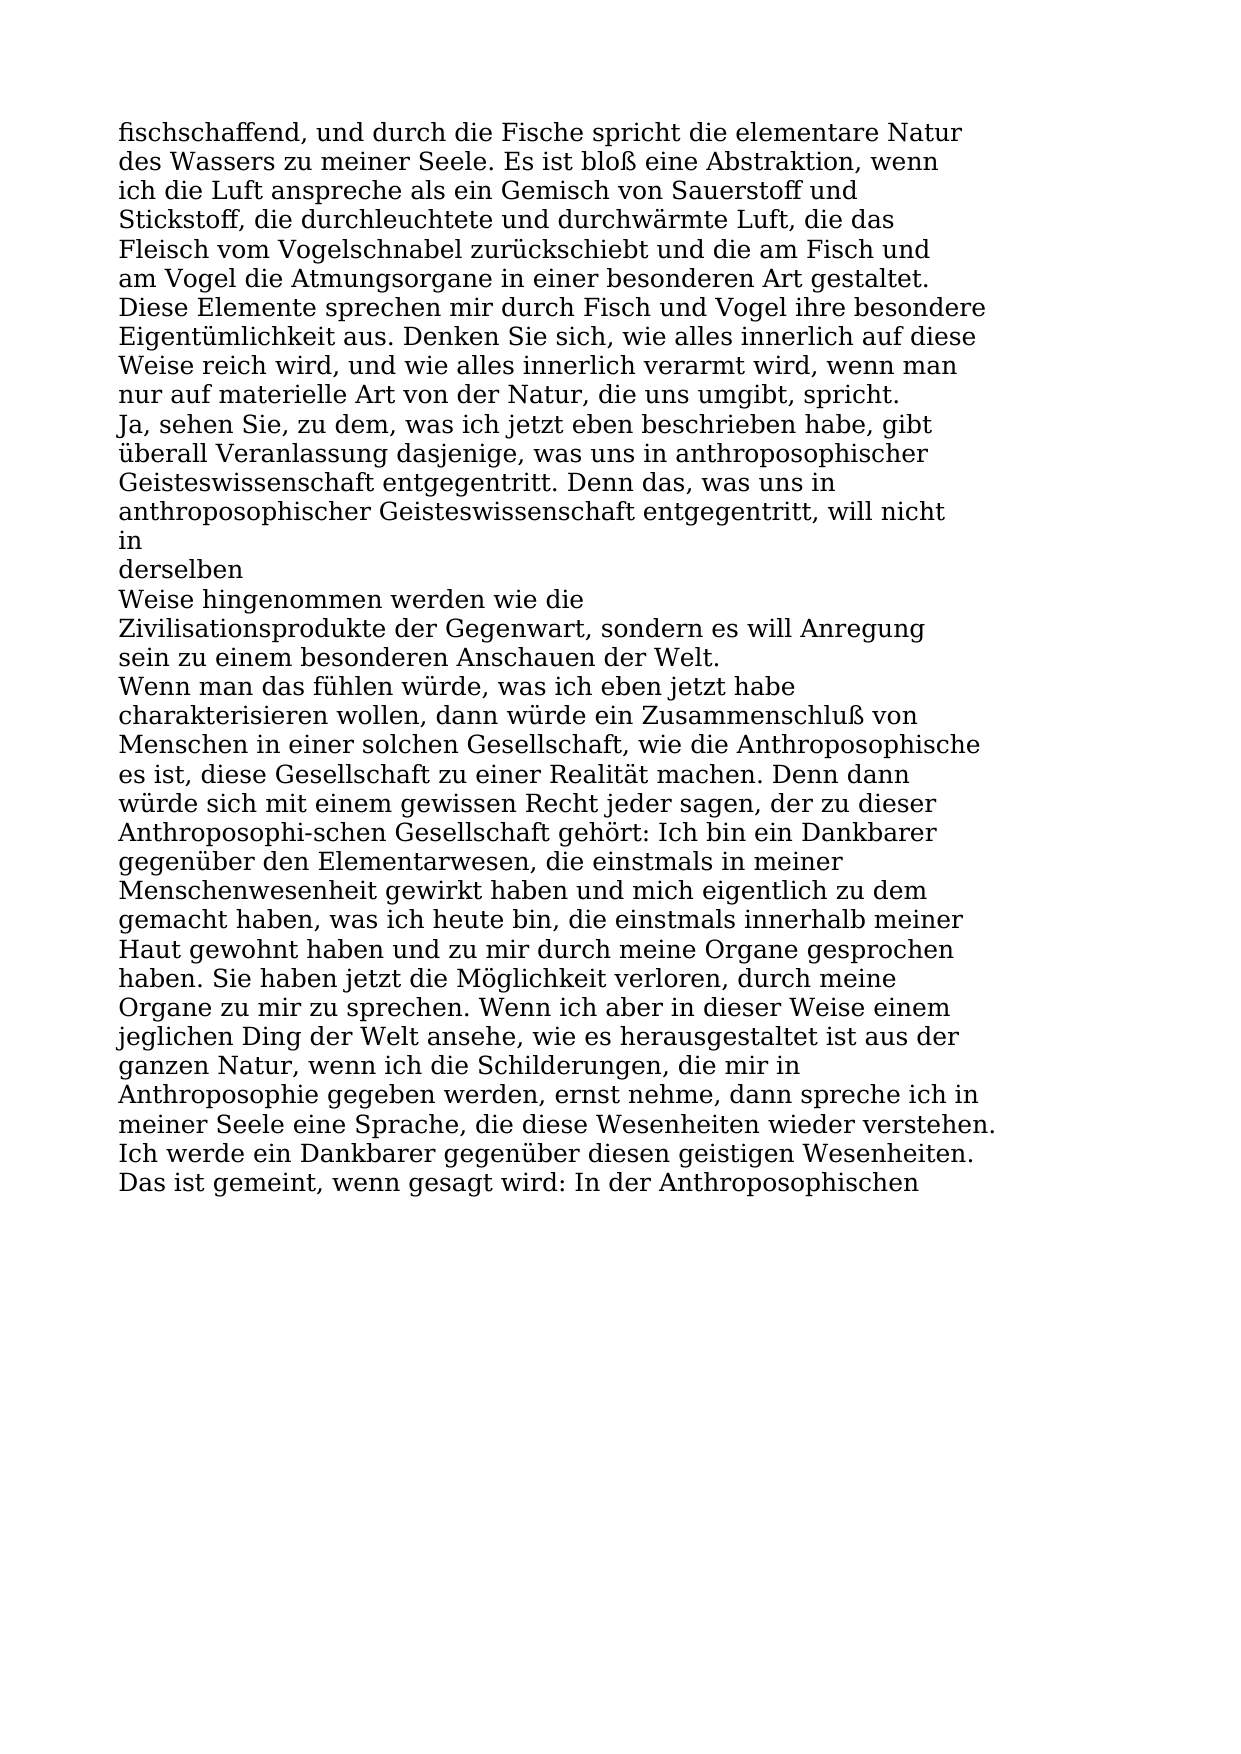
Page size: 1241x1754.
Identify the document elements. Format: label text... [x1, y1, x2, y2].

text Ja, sehen Sie, zu dem, was ich jetzt eben beschrieben habe, gibt [118, 410, 1122, 439]
text Zivilisationsprodukte der Gegenwart, sondern es will Anregung [118, 614, 1122, 643]
text anthroposophischer Geisteswissenschaft entgegentritt, will nicht [118, 497, 1122, 526]
text Das ist gemeint, wenn gesagt wird: In der Anthroposophischen [118, 1168, 1122, 1197]
text ganzen Natur, wenn ich die Schilderungen, die mir in [118, 1051, 1122, 1081]
text jeglichen Ding der Welt ansehe, wie es herausgestaltet ist aus der [118, 1022, 1122, 1051]
text überall Veranlassung dasjenige, was uns in anthroposophischer [118, 439, 1122, 468]
text Weise reich wird, und wie alles innerlich verarmt wird, wenn man [118, 351, 1122, 381]
text nur auf materielle Art von der Natur, die uns umgibt, spricht. [118, 381, 1122, 410]
text fischschaffend, und durch die Fische spricht die elementare Natur [118, 118, 1122, 147]
text gemacht haben, was ich heute bin, die einstmals innerhalb meiner [118, 906, 1122, 935]
text meiner Seele eine Sprache, die diese Wesenheiten wieder verstehen. [118, 1110, 1122, 1139]
text Haut gewohnt haben und zu mir durch meine Organe gesprochen [118, 935, 1122, 964]
text Wenn man das fühlen würde, was ich eben jetzt habe [118, 672, 1122, 701]
text in [118, 526, 1122, 556]
text des Wassers zu meiner Seele. Es ist bloß eine Abstraktion, wenn [118, 147, 1122, 176]
text Menschen in einer solchen Gesellschaft, wie die Anthroposophische [118, 731, 1122, 760]
text Weise hingenommen werden wie die [118, 585, 1122, 614]
text würde sich mit einem gewissen Recht jeder sagen, der zu dieser [118, 789, 1122, 818]
text Menschenwesenheit gewirkt haben und mich eigentlich zu dem [118, 876, 1122, 906]
text ich die Luft anspreche als ein Gemisch von Sauerstoff und [118, 176, 1122, 206]
text Eigentümlichkeit aus. Denken Sie sich, wie alles innerlich auf diese [118, 322, 1122, 351]
text Fleisch vom Vogelschnabel zurückschiebt und die am Fisch und [118, 235, 1122, 264]
text Organe zu mir zu sprechen. Wenn ich aber in dieser Weise einem [118, 993, 1122, 1022]
text charakterisieren wollen, dann würde ein Zusammenschluß von [118, 701, 1122, 731]
text Stickstoff, die durchleuchtete und durchwärmte Luft, die das [118, 206, 1122, 235]
text haben. Sie haben jetzt die Möglichkeit verloren, durch meine [118, 964, 1122, 993]
text Geisteswissenschaft entgegentritt. Denn das, was uns in [118, 468, 1122, 497]
text sein zu einem besonderen Anschauen der Welt. [118, 643, 1122, 672]
text Ich werde ein Dankbarer gegenüber diesen geistigen Wesenheiten. [118, 1139, 1122, 1168]
text Anthroposophi-schen Gesellschaft gehört: Ich bin ein Dankbarer [118, 818, 1122, 847]
text derselben [118, 556, 1122, 585]
text am Vogel die Atmungsorgane in einer besonderen Art gestaltet. [118, 264, 1122, 293]
text Anthroposophie gegeben werden, ernst nehme, dann spreche ich in [118, 1081, 1122, 1110]
text Diese Elemente sprechen mir durch Fisch und Vogel ihre besondere [118, 293, 1122, 322]
text gegenüber den Elementarwesen, die einstmals in meiner [118, 847, 1122, 876]
text es ist, diese Gesellschaft zu einer Realität machen. Denn dann [118, 760, 1122, 789]
